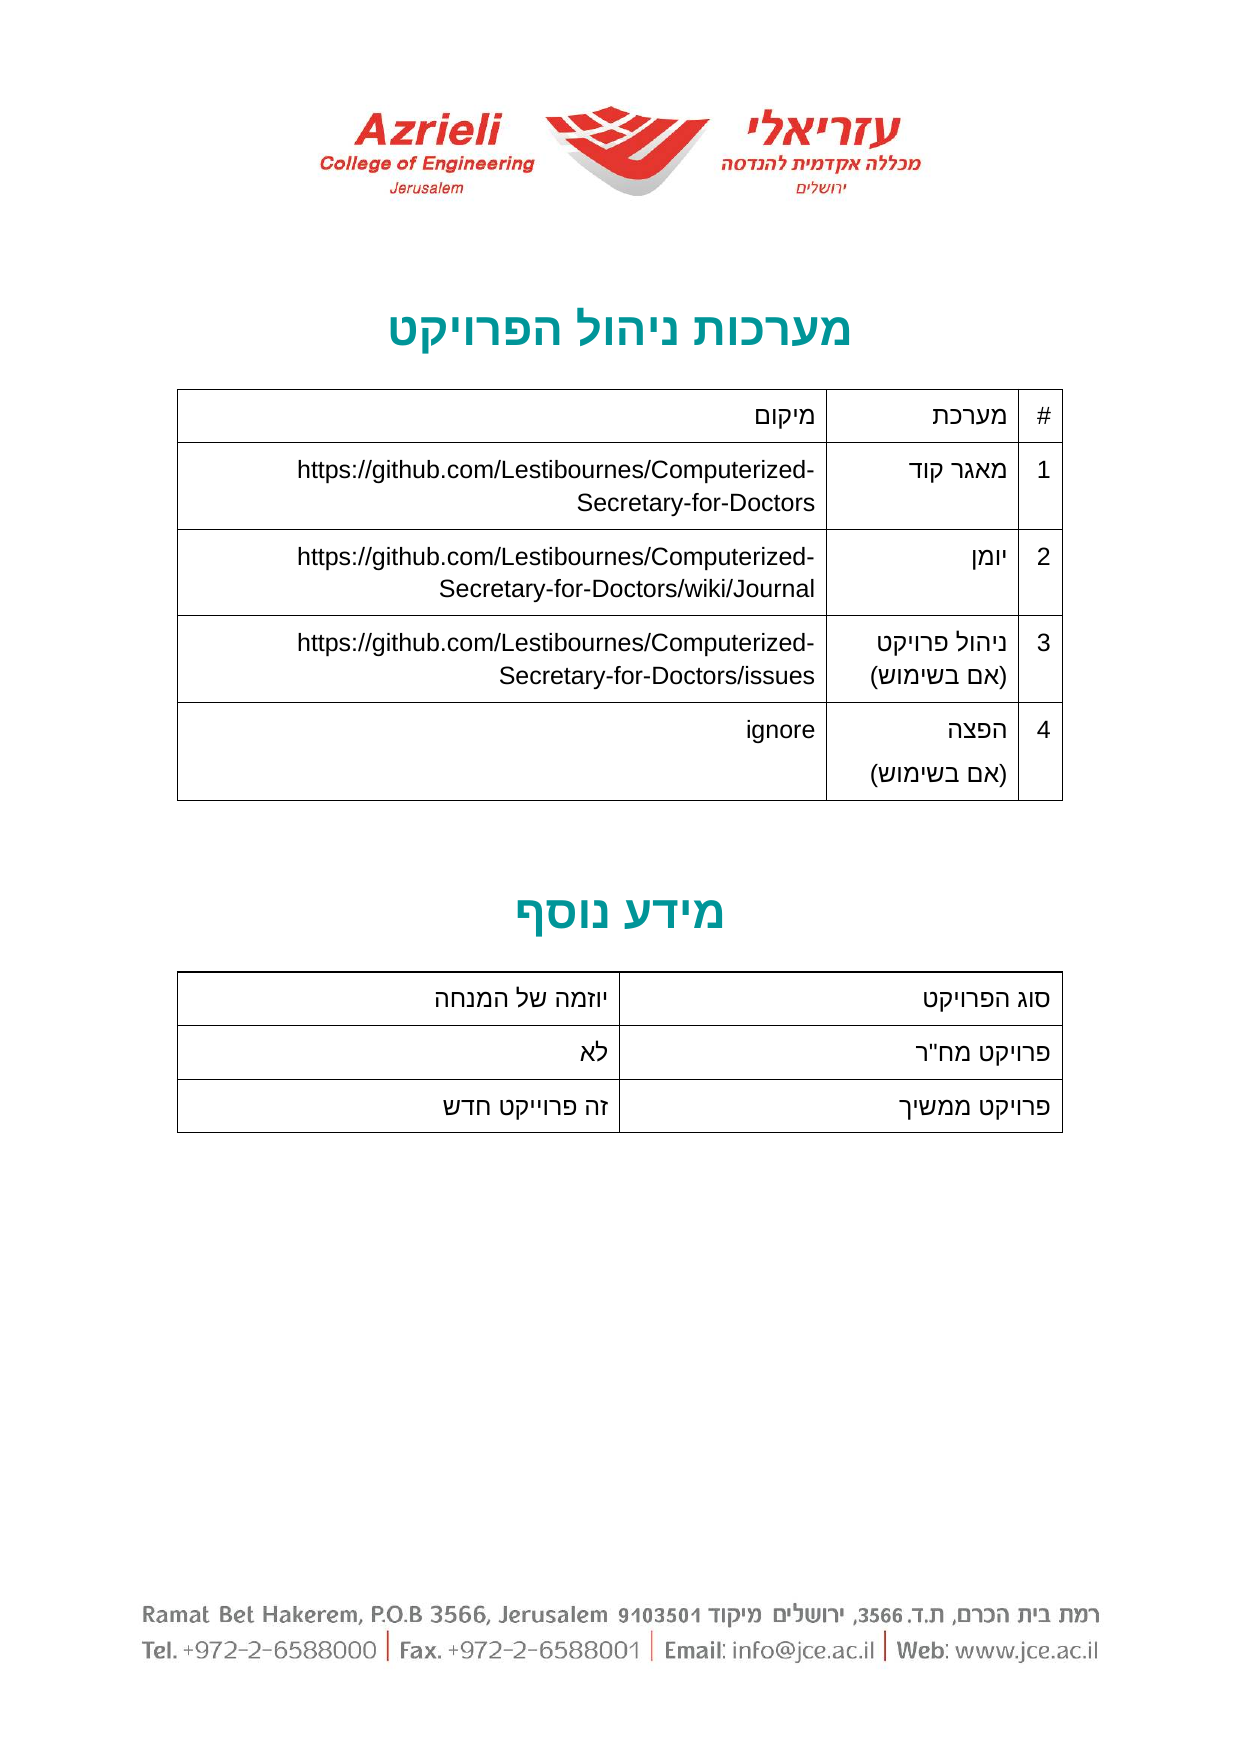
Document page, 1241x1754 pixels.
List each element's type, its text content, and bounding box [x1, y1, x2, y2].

table_cell https://github.com/Lestibournes/Computerized-Secretary-for-Doctors [178, 443, 826, 528]
table_cell פרויקט מח"ר [620, 1026, 1062, 1078]
table_cell זה פרוייקט חדש [178, 1080, 619, 1132]
table_cell ignore [178, 703, 826, 800]
table_cell 2 [1019, 530, 1062, 615]
table_cell 1 [1019, 443, 1062, 528]
table_cell 4 [1019, 703, 1062, 800]
table_cell יומן [827, 530, 1018, 615]
subtitle מידע נוסף [177, 885, 1063, 938]
table_cell הפצה (אם בשימוש) [827, 703, 1018, 800]
subtitle מערכות ניהול הפרויקט [177, 302, 1063, 355]
picture [107, 1585, 1133, 1693]
table_cell 3 [1019, 616, 1062, 702]
picture [42, 44, 1199, 221]
table_cell https://github.com/Lestibournes/Computerized-Secretary-for-Doctors/wiki/Journal [178, 530, 826, 615]
table_header סוג הפרויקט [620, 973, 1062, 1025]
table_header מערכת [827, 390, 1018, 442]
table_cell מאגר קוד [827, 443, 1018, 528]
table_header מיקום [178, 390, 826, 442]
table_cell לא [178, 1026, 619, 1078]
table_cell ניהול פרויקט (אם בשימוש) [827, 616, 1018, 702]
table_cell פרויקט ממשיך [620, 1080, 1062, 1132]
table_header # [1019, 390, 1062, 442]
table_cell https://github.com/Lestibournes/Computerized-Secretary-for-Doctors/issues [178, 616, 826, 702]
table_header יוזמה של המנחה [178, 973, 619, 1025]
